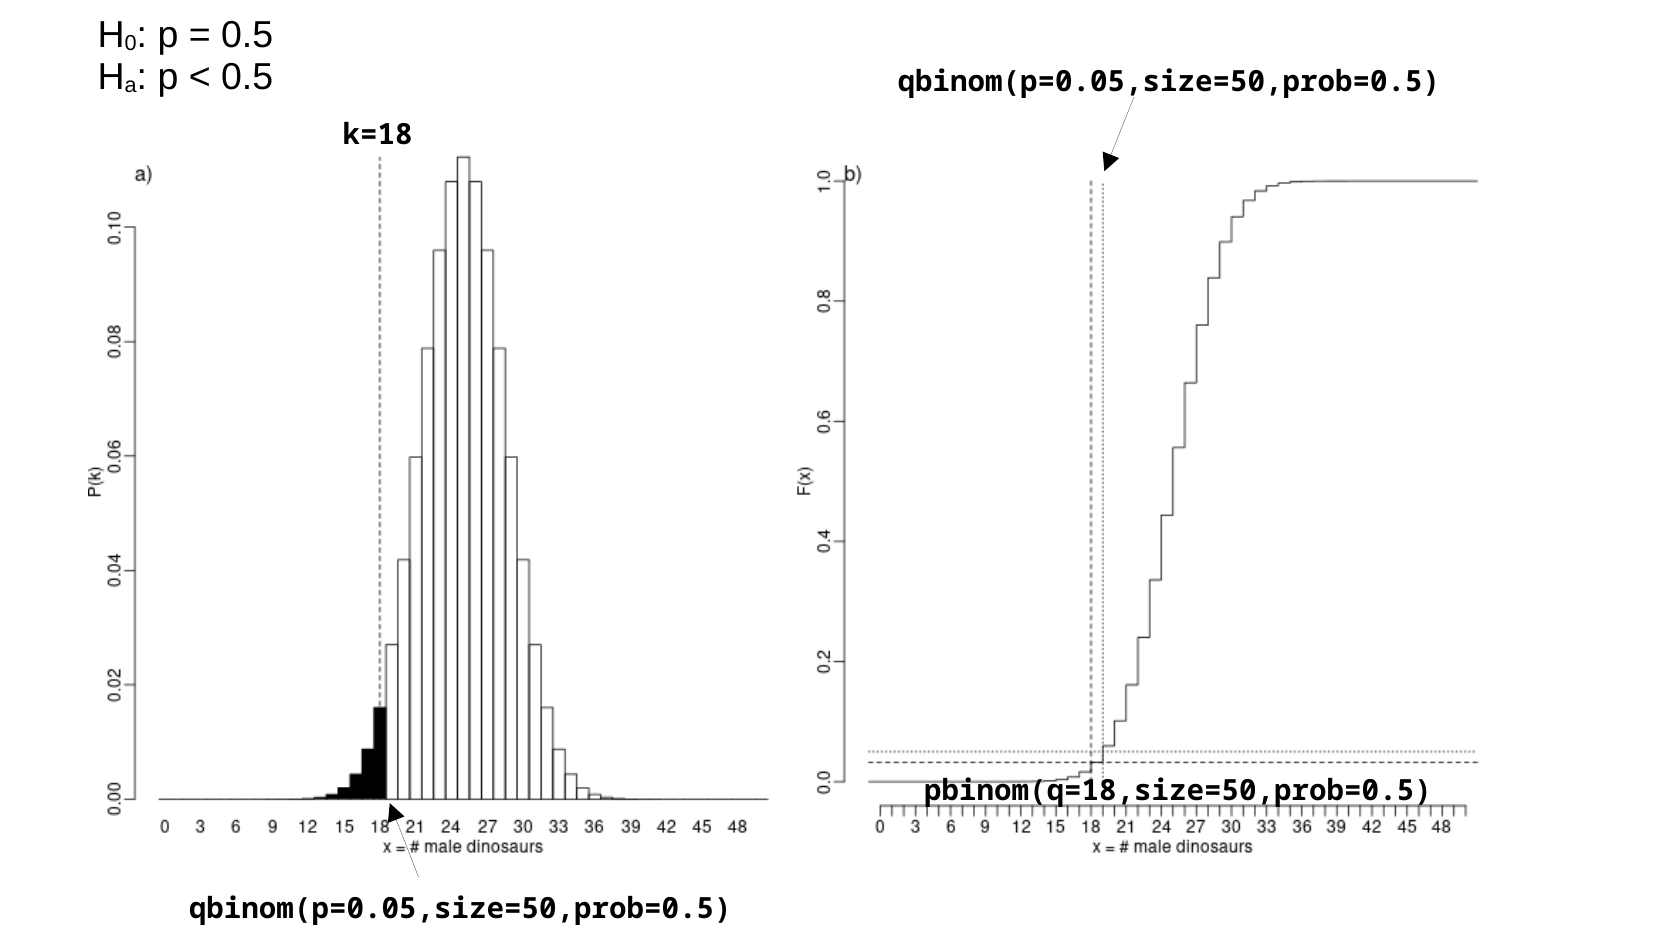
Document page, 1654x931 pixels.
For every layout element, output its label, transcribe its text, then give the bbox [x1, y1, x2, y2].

text_box k=18 [327, 106, 428, 151]
text_box qbinom(p=0.05,size=50,prob=0.5) [882, 53, 1455, 98]
text_box H0: p = 0.5 Ha: p < 0.5 [82, 5, 289, 105]
text_box qbinom(p=0.05,size=50,prob=0.5) [174, 879, 747, 925]
text_box pbinom(q=18,size=50,prob=0.5) [909, 761, 1447, 806]
picture [88, 147, 1507, 857]
